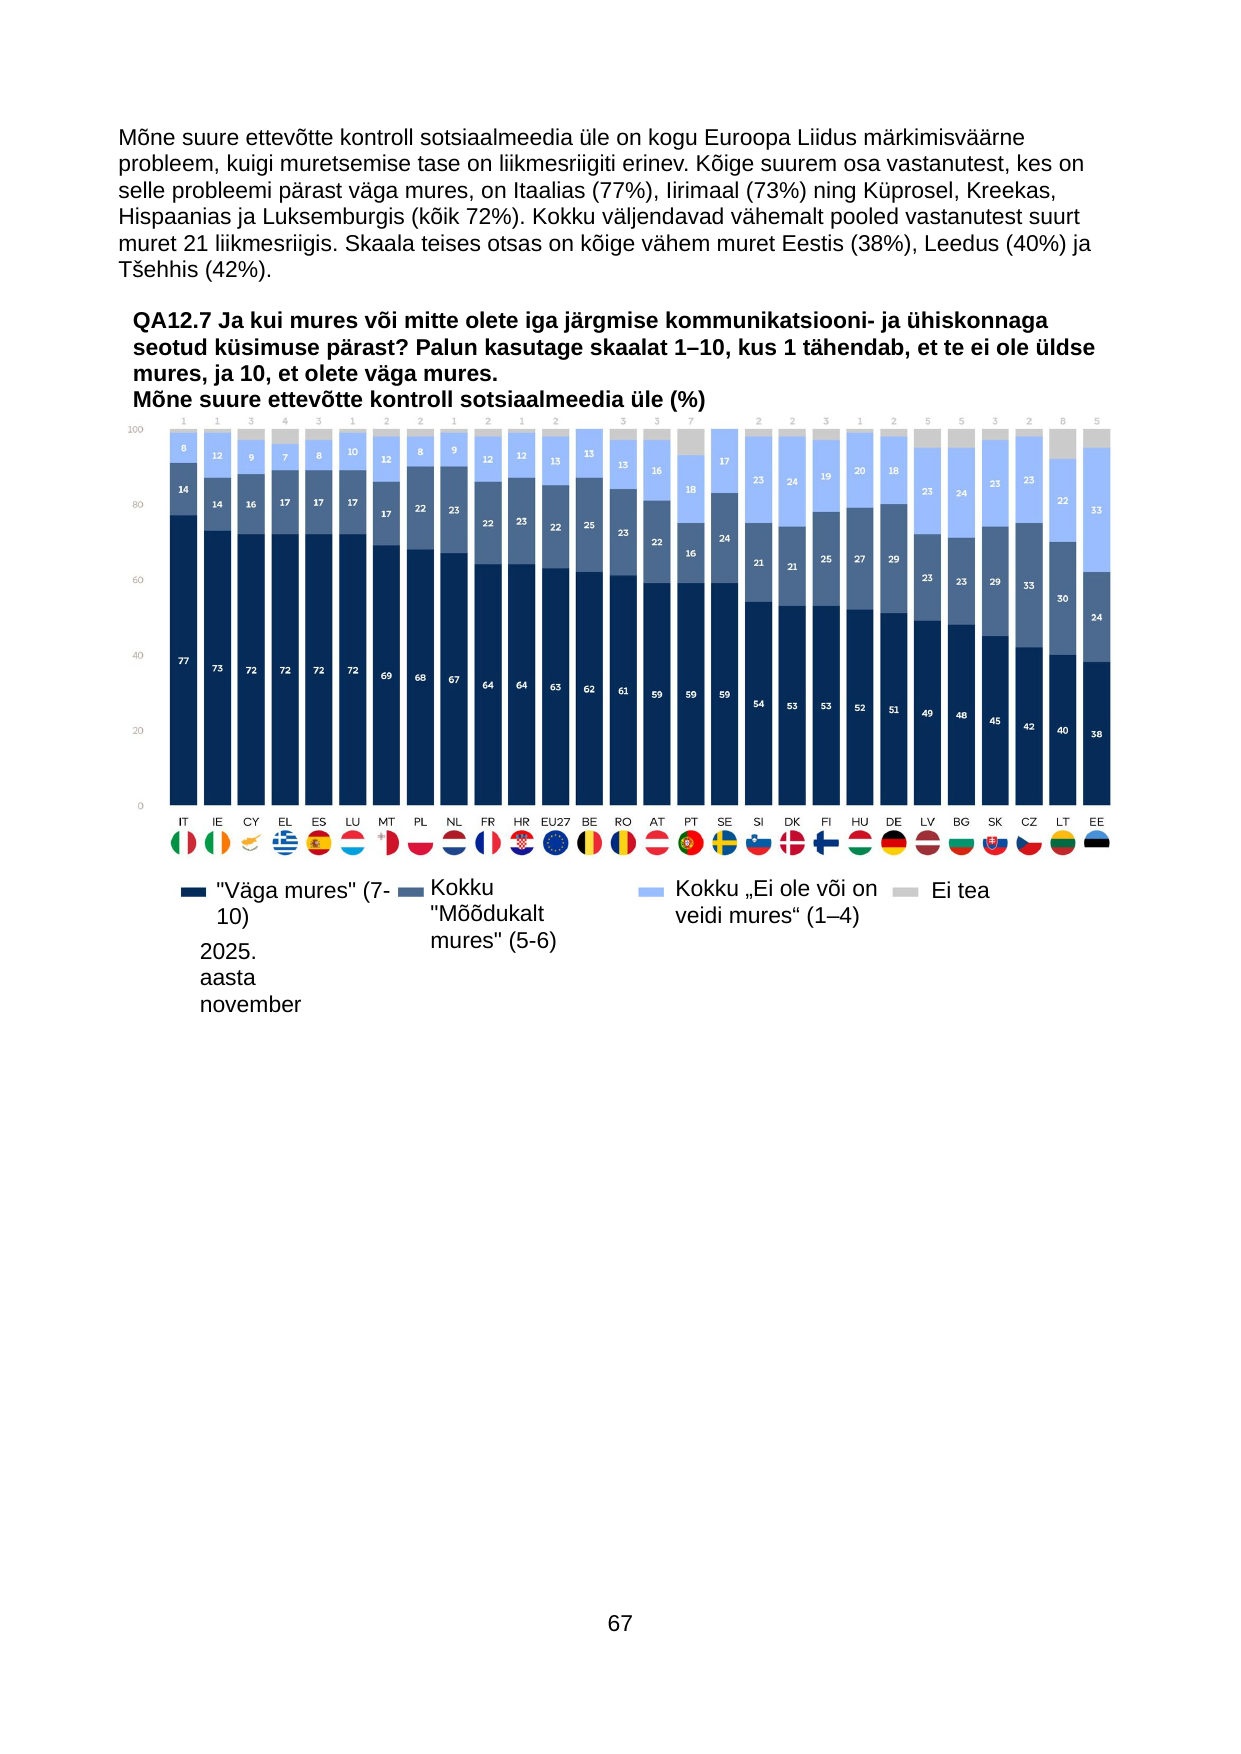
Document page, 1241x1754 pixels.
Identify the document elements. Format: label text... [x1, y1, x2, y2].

picture [255, 887, 261, 897]
picture [173, 878, 923, 900]
picture [123, 413, 1117, 865]
text Mõne suure ettevõtte kontroll sotsiaalmeedia üle on kogu Euroopa Liidus märkimisväärne probleem, kuigi muretsemise tase on liikmesriigiti erinev. Kõige suurem osa vastanutest, kes on selle probleemi pärast väga mures, on Itaalias (77%), Iirimaal (73%) ning Küprosel, Kreekas, Hispaanias ja Luksemburgis (kõik 72%). Kokku väljendavad vähemalt pooled vastanutest suurt muret 21 liikmesriigis. Skaala teises otsas on kõige vähem muret Eestis (38%), Leedus (40%) ja Tšehhis (42%). [118, 124, 1122, 282]
